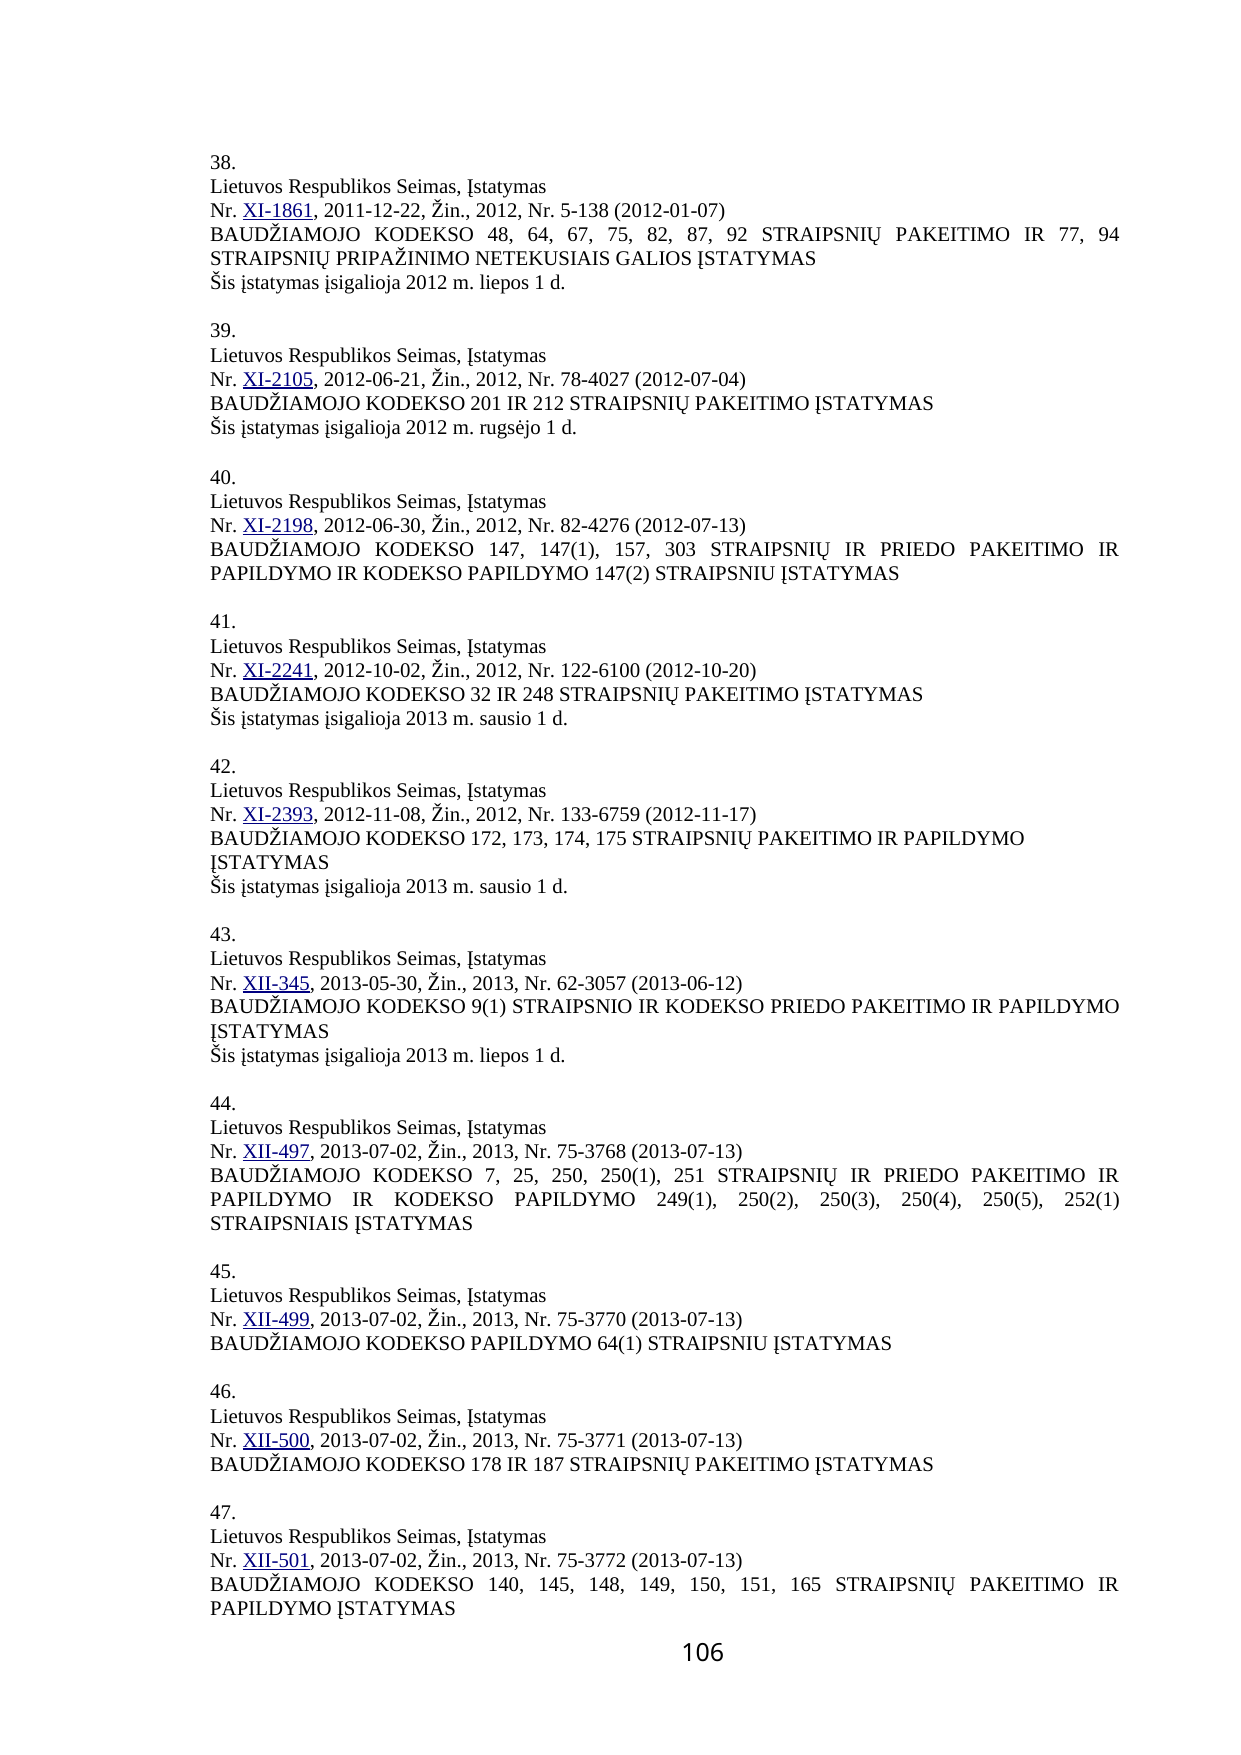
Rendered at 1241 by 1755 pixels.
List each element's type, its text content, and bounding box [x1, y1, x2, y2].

text Nr. XII-499, 2013-07-02, Žin., 2013, Nr. 75-3770 (2013-07-13) [210, 1307, 1120, 1331]
text 45. [210, 1259, 1120, 1283]
text BAUDŽIAMOJO KODEKSO 7, 25, 250, 250(1), 251 STRAIPSNIŲ IR PRIEDO PAKEITIMO IR PAPILDYMO IR KODEKSO PAPILDYMO 249(1), 250(2), 250(3), 250(4), 250(5), 252(1) STRAIPSNIAIS ĮSTATYMAS [210, 1163, 1120, 1235]
text Nr. XI-2198, 2012-06-30, Žin., 2012, Nr. 82-4276 (2012-07-13) [210, 513, 1120, 537]
text 44. [210, 1091, 1120, 1115]
text Nr. XI-2241, 2012-10-02, Žin., 2012, Nr. 122-6100 (2012-10-20) [210, 658, 1120, 682]
text Lietuvos Respublikos Seimas, Įstatymas [210, 1524, 1120, 1548]
text BAUDŽIAMOJO KODEKSO 178 IR 187 STRAIPSNIŲ PAKEITIMO ĮSTATYMAS [210, 1452, 1120, 1476]
text 47. [210, 1500, 1120, 1524]
text Lietuvos Respublikos Seimas, Įstatymas [210, 174, 1120, 198]
text Šis įstatymas įsigalioja 2013 m. sausio 1 d. [210, 706, 1120, 730]
text Lietuvos Respublikos Seimas, Įstatymas [210, 946, 1120, 970]
text Lietuvos Respublikos Seimas, Įstatymas [210, 1115, 1120, 1139]
text 42. [210, 754, 1120, 778]
text Nr. XI-2105, 2012-06-21, Žin., 2012, Nr. 78-4027 (2012-07-04) [210, 367, 1120, 391]
text Nr. XII-345, 2013-05-30, Žin., 2013, Nr. 62-3057 (2013-06-12) [210, 970, 1120, 994]
text Šis įstatymas įsigalioja 2013 m. sausio 1 d. [210, 874, 1120, 898]
text Lietuvos Respublikos Seimas, Įstatymas [210, 1283, 1120, 1307]
text Šis įstatymas įsigalioja 2013 m. liepos 1 d. [210, 1043, 1120, 1067]
text BAUDŽIAMOJO KODEKSO 9(1) STRAIPSNIO IR KODEKSO PRIEDO PAKEITIMO IR PAPILDYMO ĮSTATYMAS [210, 994, 1120, 1043]
text BAUDŽIAMOJO KODEKSO PAPILDYMO 64(1) STRAIPSNIU ĮSTATYMAS [210, 1331, 1120, 1355]
text 43. [210, 922, 1120, 946]
text 38. [210, 150, 1120, 174]
text Lietuvos Respublikos Seimas, Įstatymas [210, 489, 1120, 513]
text 39. [210, 318, 1120, 342]
text Lietuvos Respublikos Seimas, Įstatymas [210, 342, 1120, 367]
text Lietuvos Respublikos Seimas, Įstatymas [210, 1403, 1120, 1428]
text BAUDŽIAMOJO KODEKSO 140, 145, 148, 149, 150, 151, 165 STRAIPSNIŲ PAKEITIMO IR PAPILDYMO ĮSTATYMAS [210, 1572, 1120, 1620]
text 40. [210, 465, 1120, 489]
text Nr. XI-2393, 2012-11-08, Žin., 2012, Nr. 133-6759 (2012-11-17) [210, 802, 1120, 826]
text 46. [210, 1379, 1120, 1403]
text BAUDŽIAMOJO KODEKSO 48, 64, 67, 75, 82, 87, 92 STRAIPSNIŲ PAKEITIMO IR 77, 94 STRAIPSNIŲ PRIPAŽINIMO NETEKUSIAIS GALIOS ĮSTATYMAS [210, 222, 1120, 270]
text Nr. XI-1861, 2011-12-22, Žin., 2012, Nr. 5-138 (2012-01-07) [210, 198, 1120, 222]
text Nr. XII-497, 2013-07-02, Žin., 2013, Nr. 75-3768 (2013-07-13) [210, 1139, 1120, 1163]
text Nr. XII-500, 2013-07-02, Žin., 2013, Nr. 75-3771 (2013-07-13) [210, 1428, 1120, 1452]
text BAUDŽIAMOJO KODEKSO 201 IR 212 STRAIPSNIŲ PAKEITIMO ĮSTATYMAS [210, 391, 1120, 415]
text Lietuvos Respublikos Seimas, Įstatymas [210, 633, 1120, 658]
text Šis įstatymas įsigalioja 2012 m. liepos 1 d. [210, 270, 1120, 294]
text Lietuvos Respublikos Seimas, Įstatymas [210, 778, 1120, 802]
text Nr. XII-501, 2013-07-02, Žin., 2013, Nr. 75-3772 (2013-07-13) [210, 1548, 1120, 1572]
text BAUDŽIAMOJO KODEKSO 172, 173, 174, 175 STRAIPSNIŲ PAKEITIMO IR PAPILDYMO ĮSTATYMAS [210, 826, 1120, 874]
text 41. [210, 609, 1120, 633]
text BAUDŽIAMOJO KODEKSO 32 IR 248 STRAIPSNIŲ PAKEITIMO ĮSTATYMAS [210, 682, 1120, 706]
text Šis įstatymas įsigalioja 2012 m. rugsėjo 1 d. [210, 415, 1120, 439]
text BAUDŽIAMOJO KODEKSO 147, 147(1), 157, 303 STRAIPSNIŲ IR PRIEDO PAKEITIMO IR PAPILDYMO IR KODEKSO PAPILDYMO 147(2) STRAIPSNIU ĮSTATYMAS [210, 537, 1120, 585]
